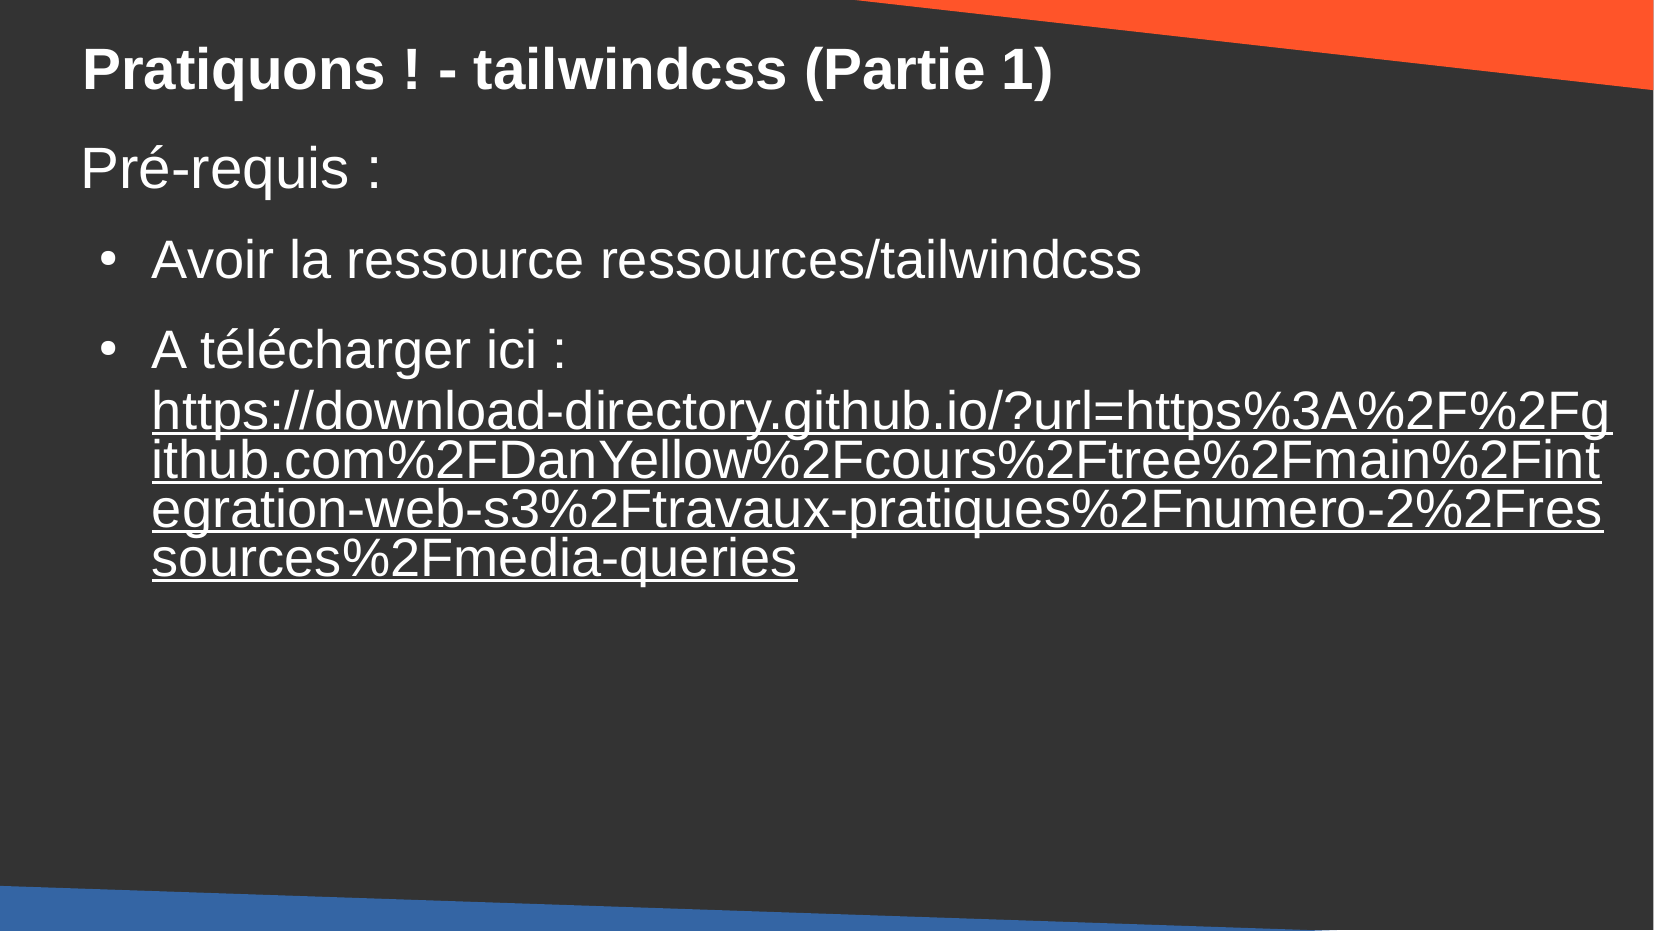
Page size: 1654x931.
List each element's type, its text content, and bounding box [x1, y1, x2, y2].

title Pratiquons ! - tailwindcss (Partie 1) [82, 37, 1571, 114]
list Pré-requis : Avoir la ressource ressources/tailwindcss A télécharger ici : https://download-directory.github.io/?url=https%3A%2F%2Fgithub.com%2FDanYellow%2Fcours%2Ftree%2Fmain%2Fintegration-web-s3%2Ftravaux-pratiques%2Fnumero-2%2Fressources%2Fmedia-queries [80, 135, 1620, 650]
text_box [0, 885, 1337, 931]
text_box [854, 0, 1654, 91]
